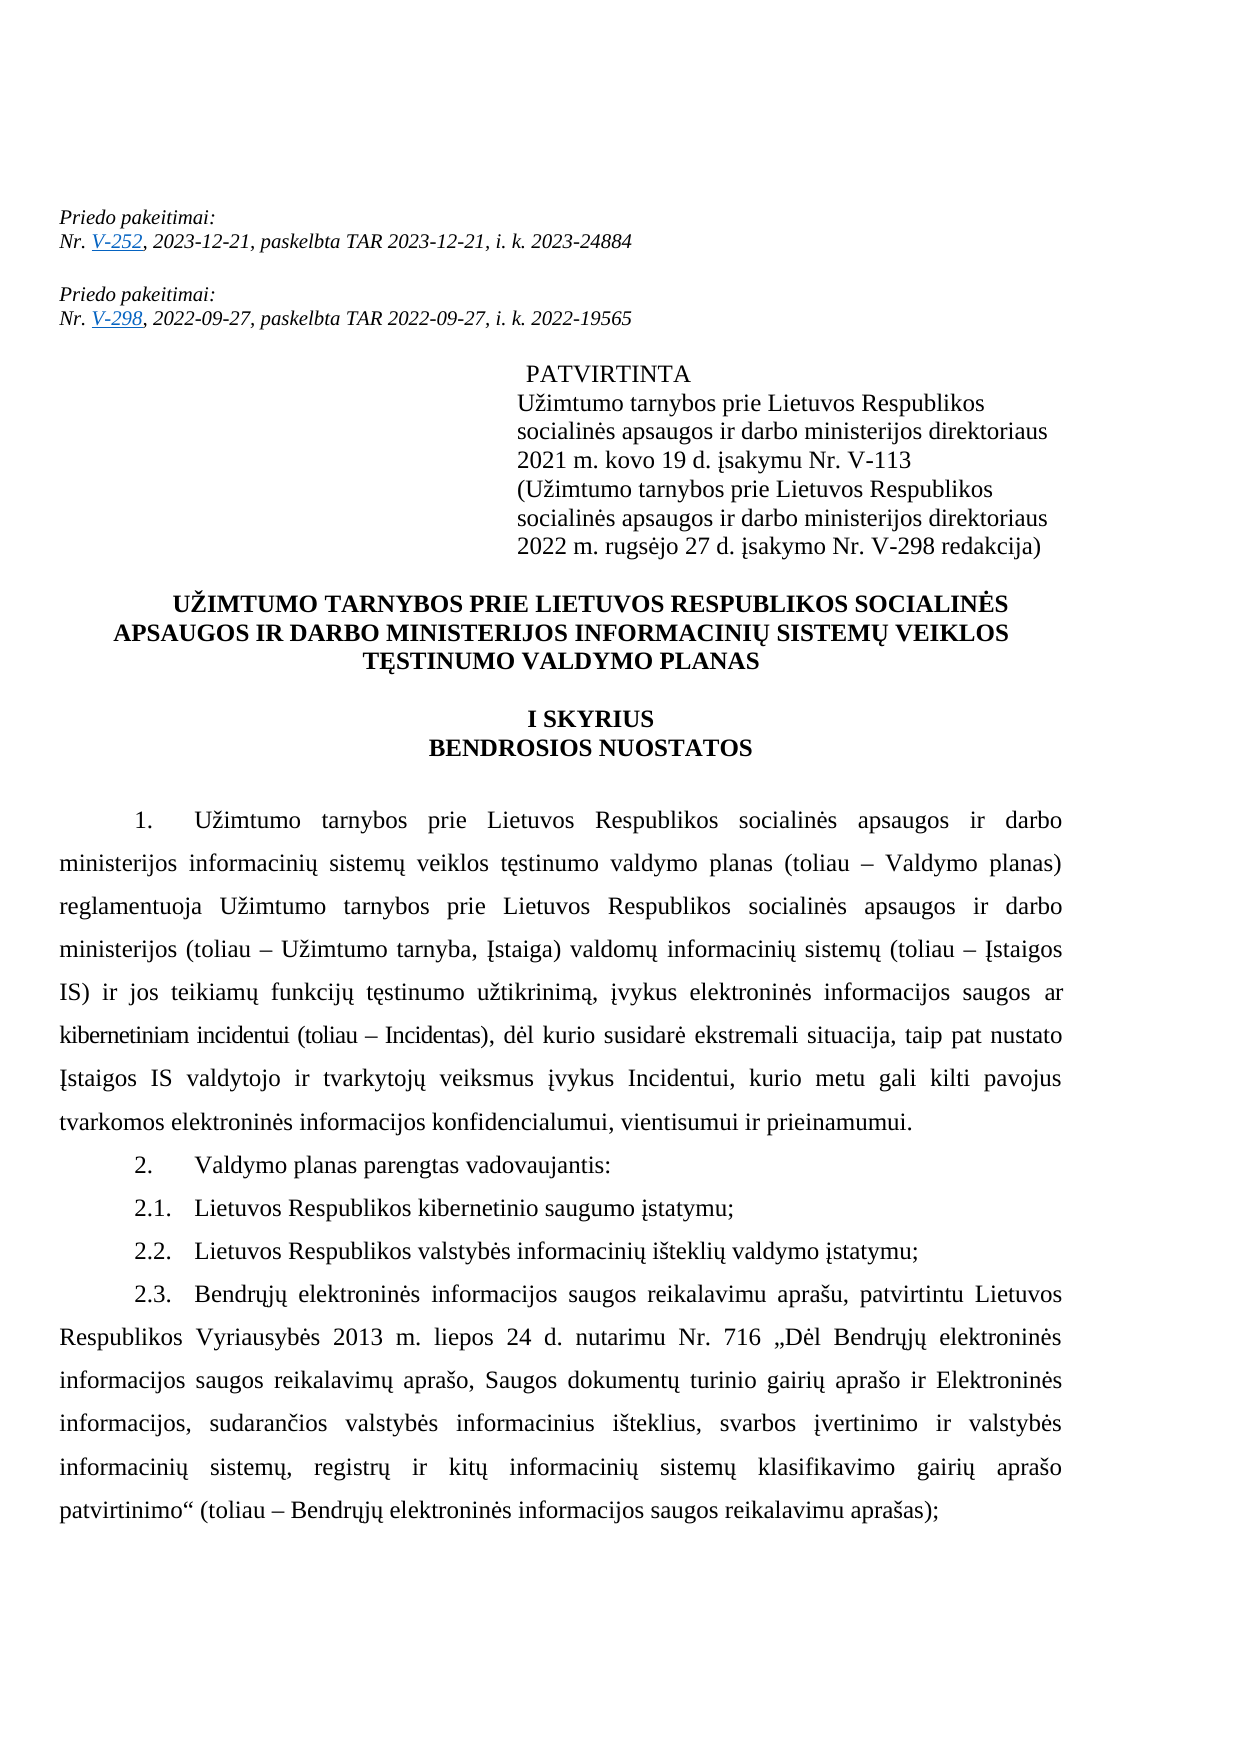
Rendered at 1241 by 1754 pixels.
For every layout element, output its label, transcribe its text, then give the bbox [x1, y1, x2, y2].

text BENDROSIOS NUOSTATOS [118, 733, 1063, 761]
text Priedo pakeitimai: [59, 205, 1063, 229]
text Nr. V-298, 2022-09-27, paskelbta TAR 2022-09-27, i. k. 2022-19565 [59, 306, 1063, 330]
text 1. Užimtumo tarnybos prie Lietuvos Respublikos socialinės apsaugos ir darbo ministerijos informacinių sistemų veiklos tęstinumo valdymo planas (toliau – Valdymo planas) reglamentuoja Užimtumo tarnybos prie Lietuvos Respublikos socialinės apsaugos ir darbo ministerijos (toliau – Užimtumo tarnyba, Įstaiga) valdomų informacinių sistemų (toliau – Įstaigos IS) ir jos teikiamų funkcijų tęstinumo užtikrinimą, įvykus elektroninės informacijos saugos ar kibernetiniam incidentui (toliau – Incidentas), dėl kurio susidarė ekstremali situacija, taip pat nustato Įstaigos IS valdytojo ir tvarkytojų veiksmus įvykus Incidentui, kurio metu gali kilti pavojus tvarkomos elektroninės informacijos konfidencialumui, vientisumui ir prieinamumui. [59, 805, 1063, 1135]
text Užimtumo tarnybos prie Lietuvos Respublikos socialinės apsaugos ir darbo ministerijos direktoriaus 2021 m. kovo 19 d. įsakymu Nr. V-113 [517, 388, 1063, 474]
text Nr. V-252, 2023-12-21, paskelbta TAR 2023-12-21, i. k. 2023-24884 [59, 229, 1063, 253]
text Priedo pakeitimai: [59, 282, 1063, 306]
text 2.2. Lietuvos Respublikos valstybės informacinių išteklių valdymo įstatymu; [59, 1236, 1063, 1265]
text 2.1. Lietuvos Respublikos kibernetinio saugumo įstatymu; [59, 1193, 1063, 1222]
text PATVIRTINTA [59, 359, 1063, 388]
text 2.3. Bendrųjų elektroninės informacijos saugos reikalavimu aprašu, patvirtintu Lietuvos Respublikos Vyriausybės 2013 m. liepos 24 d. nutarimu Nr. 716 „Dėl Bendrųjų elektroninės informacijos saugos reikalavimų aprašo, Saugos dokumentų turinio gairių aprašo ir Elektroninės informacijos, sudarančios valstybės informacinius išteklius, svarbos įvertinimo ir valstybės informacinių sistemų, registrų ir kitų informacinių sistemų klasifikavimo gairių aprašo patvirtinimo“ (toliau – Bendrųjų elektroninės informacijos saugos reikalavimu aprašas); [59, 1279, 1063, 1523]
text (Užimtumo tarnybos prie Lietuvos Respublikos socialinės apsaugos ir darbo ministerijos direktoriaus 2022 m. rugsėjo 27 d. įsakymo Nr. V-298 redakcija) [517, 474, 1063, 560]
text I SKYRIUS [118, 704, 1063, 733]
text 2. Valdymo planas parengtas vadovaujantis: [59, 1150, 1063, 1178]
text UŽIMTUMO TARNYBOS PRIE LIETUVOS RESPUBLIKOS SOCIALINĖS APSAUGOS IR DARBO MINISTERIJOS INFORMACINIŲ SISTEMŲ VEIKLOS TĘSTINUMO VALDYMO PLANAS [59, 589, 1063, 675]
